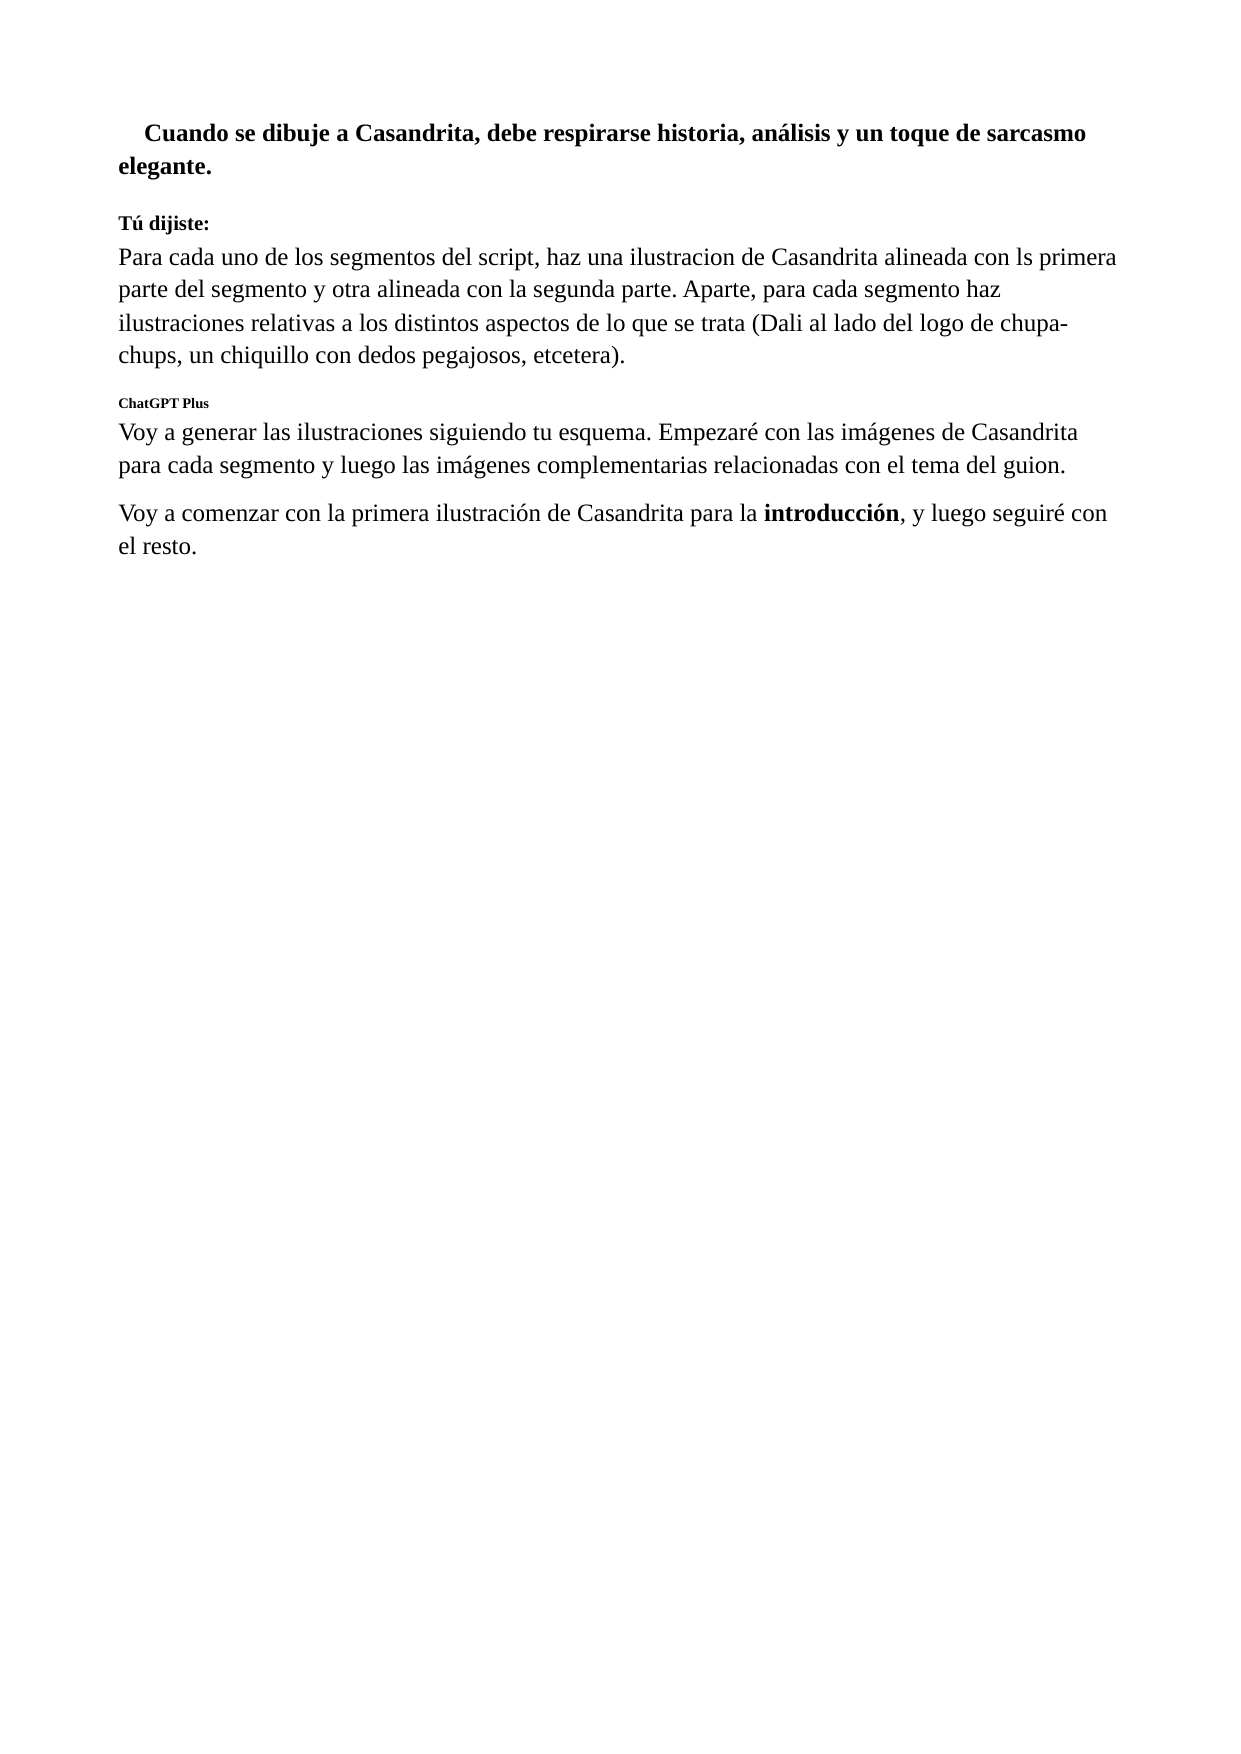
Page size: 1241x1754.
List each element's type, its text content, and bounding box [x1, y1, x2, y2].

subtitle Tú dijiste: [118, 211, 1122, 235]
text Para cada uno de los segmentos del script, haz una ilustracion de Casandrita alineada con ls primera parte del segmento y otra alineada con la segunda parte. Aparte, para cada segmento haz ilustraciones relativas a los distintos aspectos de lo que se trata (Dali al lado del logo de chupa-chups, un chiquillo con dedos pegajosos, etcetera). [118, 242, 1122, 369]
subtitle ChatGPT Plus [118, 394, 1122, 411]
text Voy a generar las ilustraciones siguiendo tu esquema. Empezaré con las imágenes de Casandrita para cada segmento y luego las imágenes complementarias relacionadas con el tema del guion. [118, 417, 1122, 479]
text 📌 Cuando se dibuje a Casandrita, debe respirarse historia, análisis y un toque de sarcasmo elegante. [118, 118, 1122, 180]
text Voy a comenzar con la primera ilustración de Casandrita para la introducción, y luego seguiré con el resto. [118, 498, 1122, 560]
